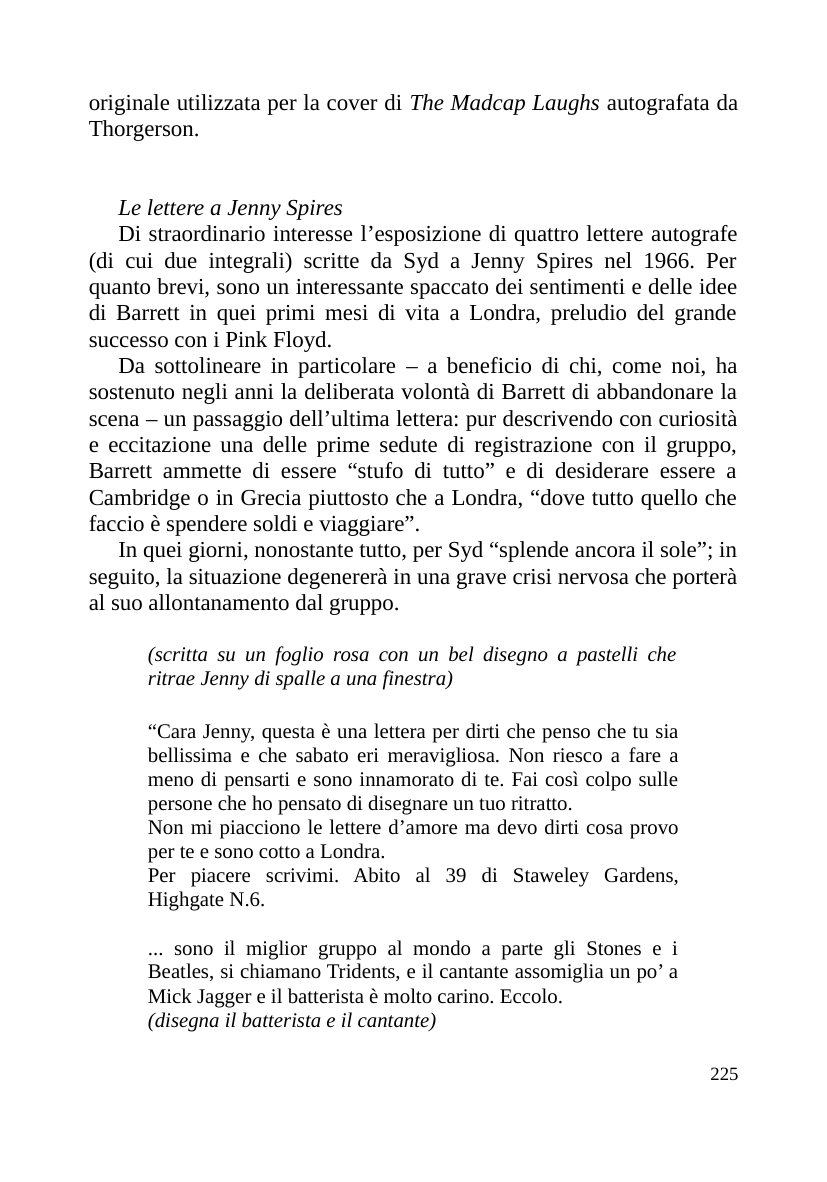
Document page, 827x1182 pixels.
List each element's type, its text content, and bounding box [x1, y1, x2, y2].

text (disegna il batterista e il cantante) [148, 1008, 679, 1032]
text Le lettere a Jenny Spires [88, 194, 738, 220]
text Per piacere scrivimi. Abito al 39 di Staweley Gardens, Highgate N.6. [148, 863, 679, 911]
text ... sono il miglior gruppo al mondo a parte gli Stones e i Beatles, si chiamano Tridents, e il cantante assomiglia un po’ a Mick Jagger e il batterista è molto carino. Eccolo. [148, 935, 679, 1008]
text originale utilizzata per la cover di The Madcap Laughs autografata da Thorgerson. [88, 88, 738, 141]
text Da sottolineare in particolare ‒ a beneficio di chi, come noi, ha sostenuto negli anni la deliberata volontà di Barrett di abbandonare la scena ‒ un passaggio dell’ultima lettera: pur descrivendo con curiosità e eccitazione una delle prime sedute di registrazione con il gruppo, Barrett ammette di essere “stufo di tutto” e di desiderare essere a Cambridge o in Grecia piuttosto che a Londra, “dove tutto quello che faccio è spendere soldi e viaggiare”. [88, 352, 738, 537]
text In quei giorni, nonostante tutto, per Syd “splende ancora il sole”; in seguito, la situazione degenererà in una grave crisi nervosa che porterà al suo allontanamento dal gruppo. [88, 537, 738, 616]
text (scritta su un foglio rosa con un bel disegno a pastelli che ritrae Jenny di spalle a una finestra) [148, 642, 679, 690]
text Di straordinario interesse l’esposizione di quattro lettere autografe (di cui due integrali) scritte da Syd a Jenny Spires nel 1966. Per quanto brevi, sono un interessante spaccato dei sentimenti e delle idee di Barrett in quei primi mesi di vita a Londra, preludio del grande successo con i Pink Floyd. [88, 220, 738, 352]
text “Cara Jenny, questa è una lettera per dirti che penso che tu sia bellissima e che sabato eri meravigliosa. Non riesco a fare a meno di pensarti e sono innamorato di te. Fai così colpo sulle persone che ho pensato di disegnare un tuo ritratto. [148, 719, 679, 815]
text Non mi piacciono le lettere d’amore ma devo dirti cosa provo per te e sono cotto a Londra. [148, 815, 679, 863]
